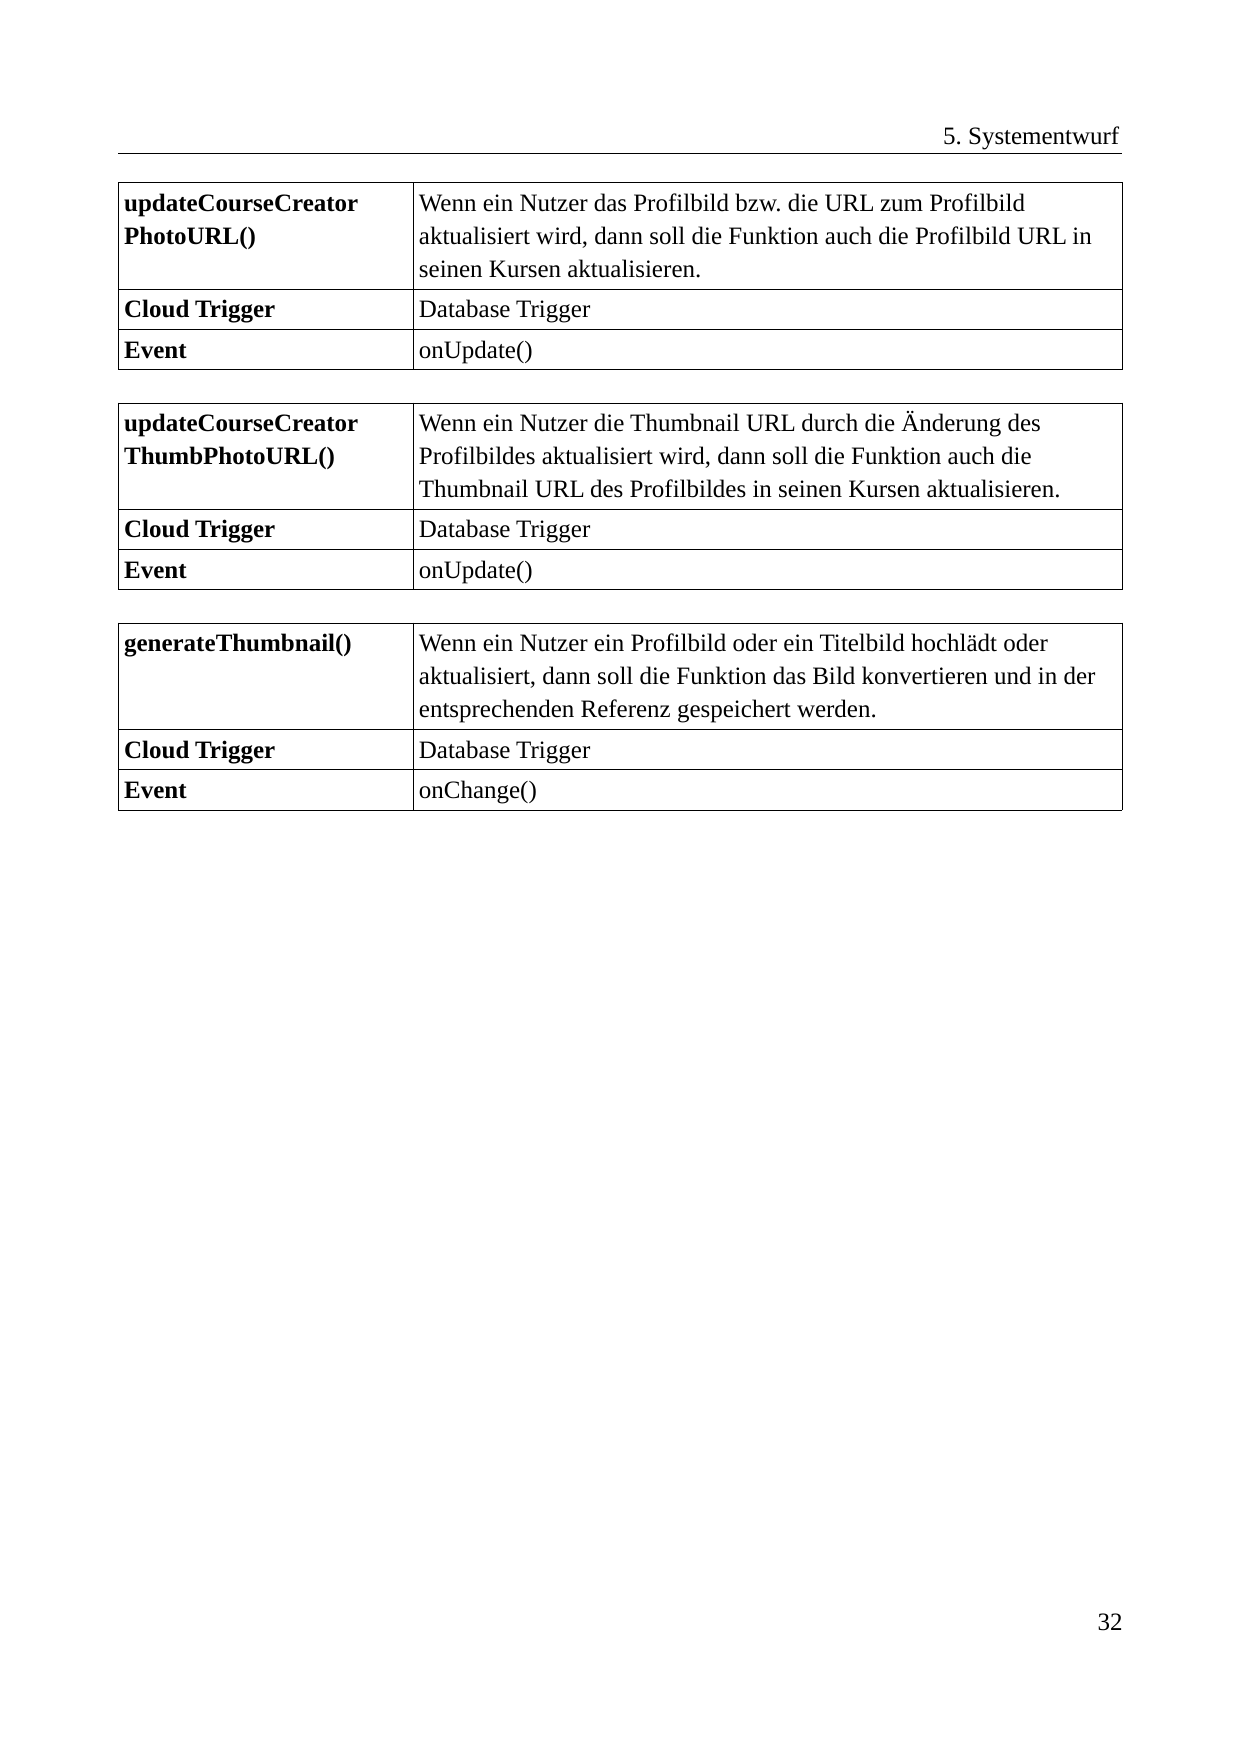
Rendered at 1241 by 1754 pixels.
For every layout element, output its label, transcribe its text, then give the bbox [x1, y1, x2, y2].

table_header updateCourseCreator PhotoURL() [119, 183, 413, 289]
table_cell Event [119, 330, 413, 369]
table_header generateThumbnail() [119, 624, 413, 729]
table_cell onUpdate() [414, 550, 1122, 589]
table_cell onUpdate() [414, 330, 1122, 369]
table_cell Cloud Trigger [119, 510, 413, 549]
table_cell Event [119, 770, 413, 809]
table_cell Database Trigger [414, 290, 1122, 329]
table_cell Database Trigger [414, 510, 1122, 549]
table_cell Cloud Trigger [119, 290, 413, 329]
table_cell Cloud Trigger [119, 730, 413, 769]
table_cell Database Trigger [414, 730, 1122, 769]
table_header Wenn ein Nutzer ein Profilbild oder ein Titelbild hochlädt oder aktualisiert, dann soll die Funktion das Bild konvertieren und in der entsprechenden Referenz gespeichert werden. [414, 624, 1122, 729]
table_header Wenn ein Nutzer die Thumbnail URL durch die Änderung des Profilbildes aktualisiert wird, dann soll die Funktion auch die Thumbnail URL des Profilbildes in seinen Kursen aktualisieren. [414, 404, 1122, 509]
table_header Wenn ein Nutzer das Profilbild bzw. die URL zum Profilbild aktualisiert wird, dann soll die Funktion auch die Profilbild URL in seinen Kursen aktualisieren. [414, 183, 1122, 289]
table_cell onChange() [414, 770, 1122, 809]
table_cell Event [119, 550, 413, 589]
table_header updateCourseCreator ThumbPhotoURL() [119, 404, 413, 509]
